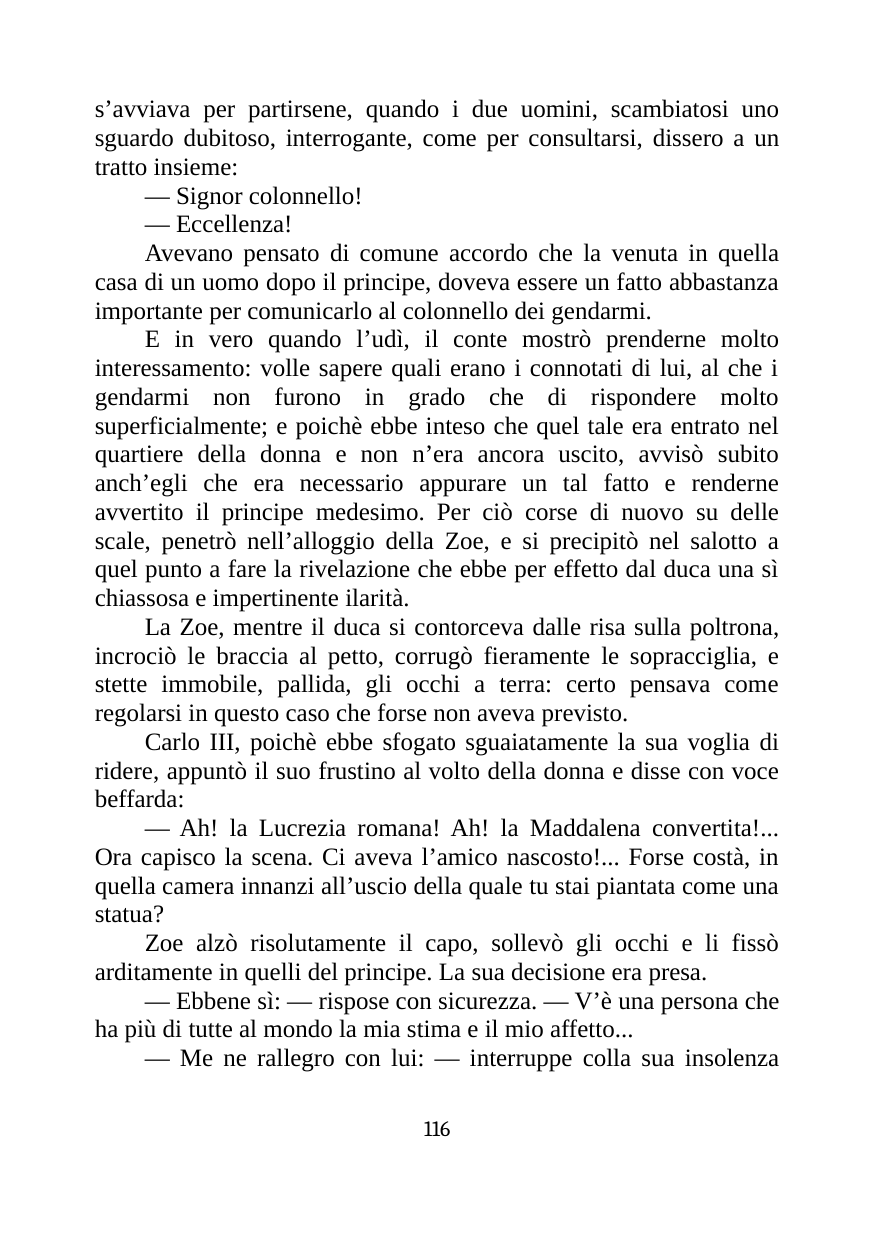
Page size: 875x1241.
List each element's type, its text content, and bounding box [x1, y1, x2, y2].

text La Zoe, mentre il duca si contorceva dalle risa sulla poltrona, incrociò le braccia al petto, corrugò fieramente le sopracciglia, e stette immobile, pallida, gli occhi a terra: certo pensava come regolarsi in questo caso che forse non aveva previsto. [94, 612, 779, 727]
text — Eccellenza! [94, 209, 779, 238]
text Avevano pensato di comune accordo che la venuta in quella casa di un uomo dopo il principe, doveva essere un fatto abbastanza importante per comunicarlo al colonnello dei gendarmi. [94, 238, 779, 324]
text — Signor colonnello! [94, 181, 779, 209]
text Zoe alzò risolutamente il capo, sollevò gli occhi e li fissò arditamente in quelli del principe. La sua decisione era presa. [94, 928, 779, 986]
text s’avviava per partirsene, quando i due uomini, scambiatosi uno sguardo dubitoso, interrogante, come per consultarsi, dissero a un tratto insieme: [94, 94, 779, 181]
text Carlo III, poichè ebbe sfogato sguaiatamente la sua voglia di ridere, appuntò il suo frustino al volto della donna e disse con voce beffarda: [94, 727, 779, 813]
text — Ebbene sì: — rispose con sicurezza. — V’è una persona che ha più di tutte al mondo la mia stima e il mio affetto... [94, 986, 779, 1043]
text E in vero quando l’udì, il conte mostrò prenderne molto interessamento: volle sapere quali erano i connotati di lui, al che i gendarmi non furono in grado che di rispondere molto superficialmente; e poichè ebbe inteso che quel tale era entrato nel quartiere della donna e non n’era ancora uscito, avvisò subito anch’egli che era necessario appurare un tal fatto e renderne avvertito il principe medesimo. Per ciò corse di nuovo su delle scale, penetrò nell’alloggio della Zoe, e si precipitò nel salotto a quel punto a fare la rivelazione che ebbe per effetto dal duca una sì chiassosa e impertinente ilarità. [94, 324, 779, 612]
text — Me ne rallegro con lui: — interruppe colla sua insolenza [94, 1043, 779, 1072]
text — Ah! la Lucrezia romana! Ah! la Maddalena convertita!... Ora capisco la scena. Ci aveva l’amico nascosto!... Forse costà, in quella camera innanzi all’uscio della quale tu stai piantata come una statua? [94, 813, 779, 928]
